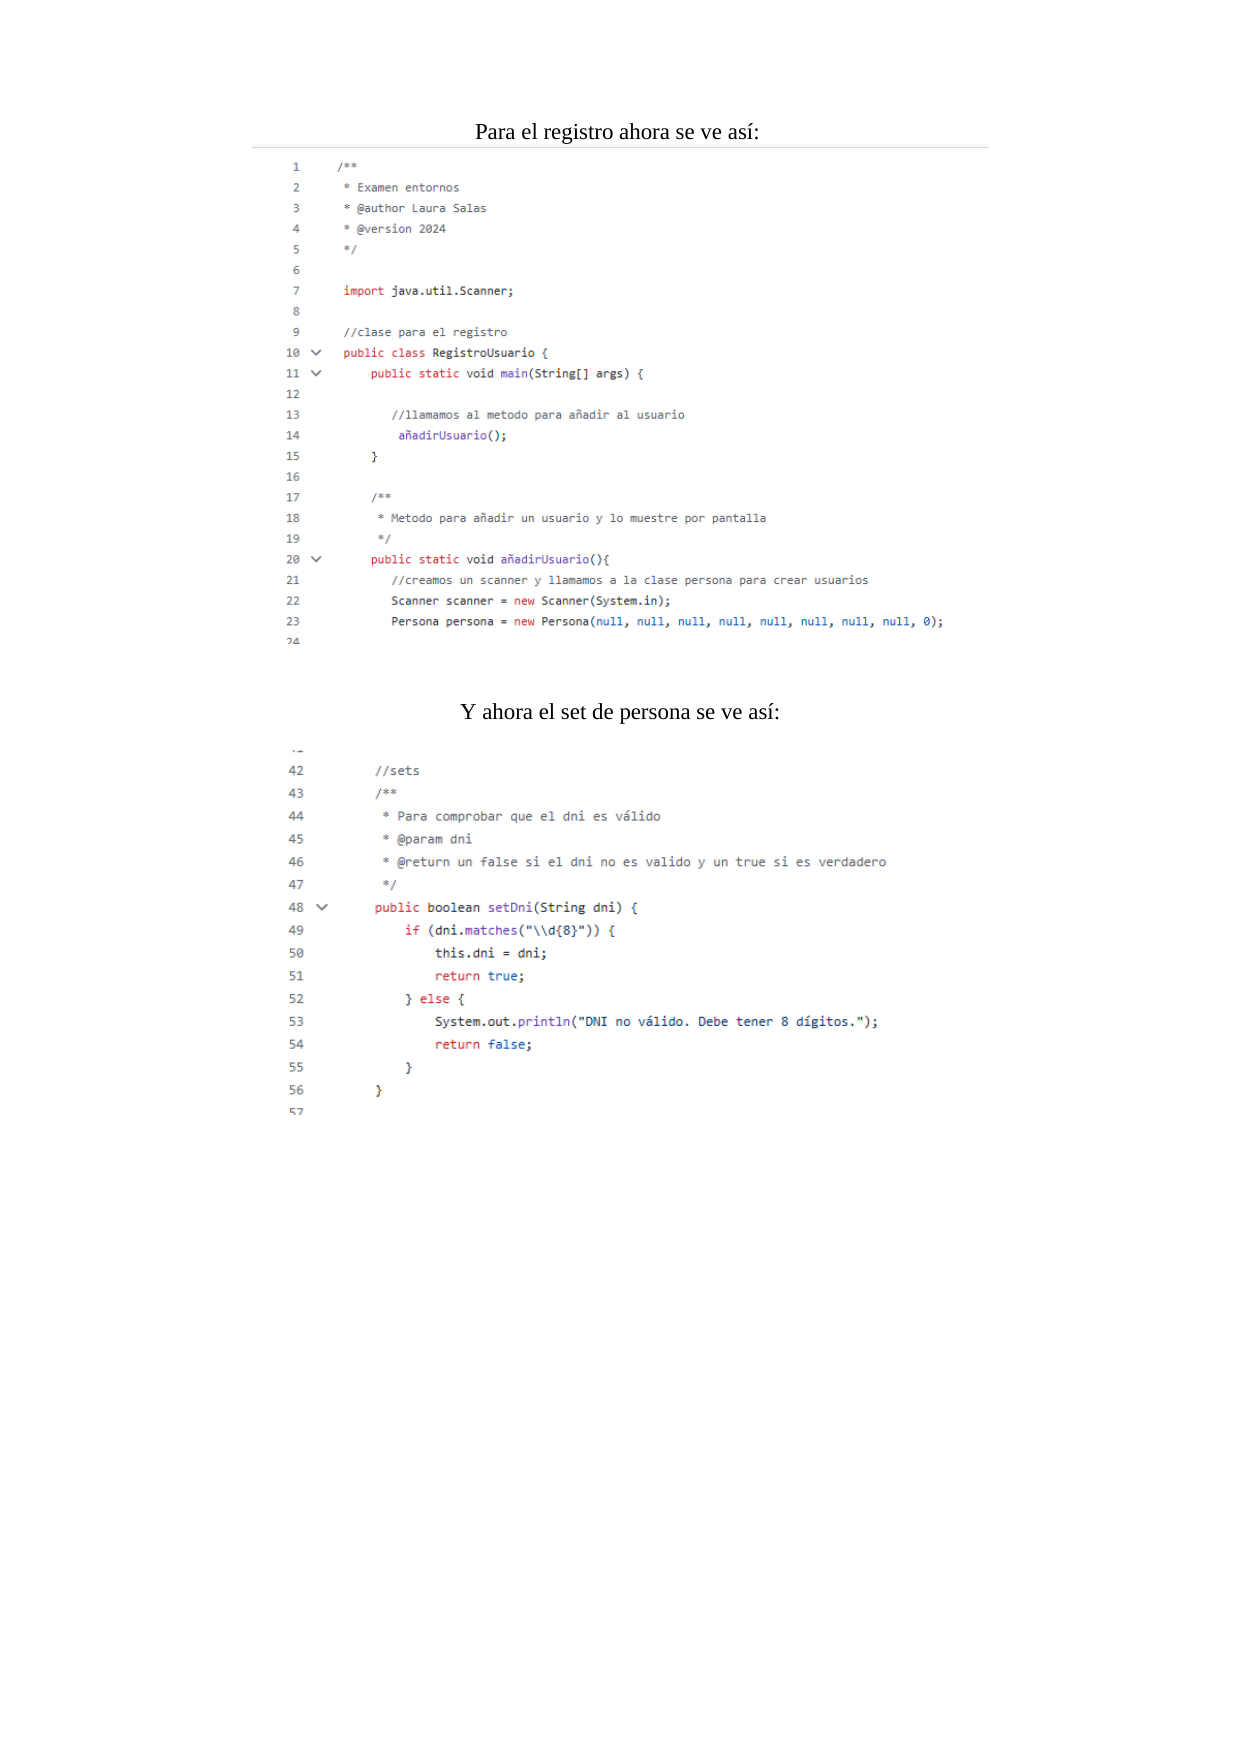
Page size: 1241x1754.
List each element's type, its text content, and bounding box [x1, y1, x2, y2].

picture [249, 750, 991, 1115]
picture [251, 144, 989, 644]
text Para el registro ahora se ve así: [118, 118, 1122, 144]
text Y ahora el set de persona se ve así: [118, 698, 1122, 724]
